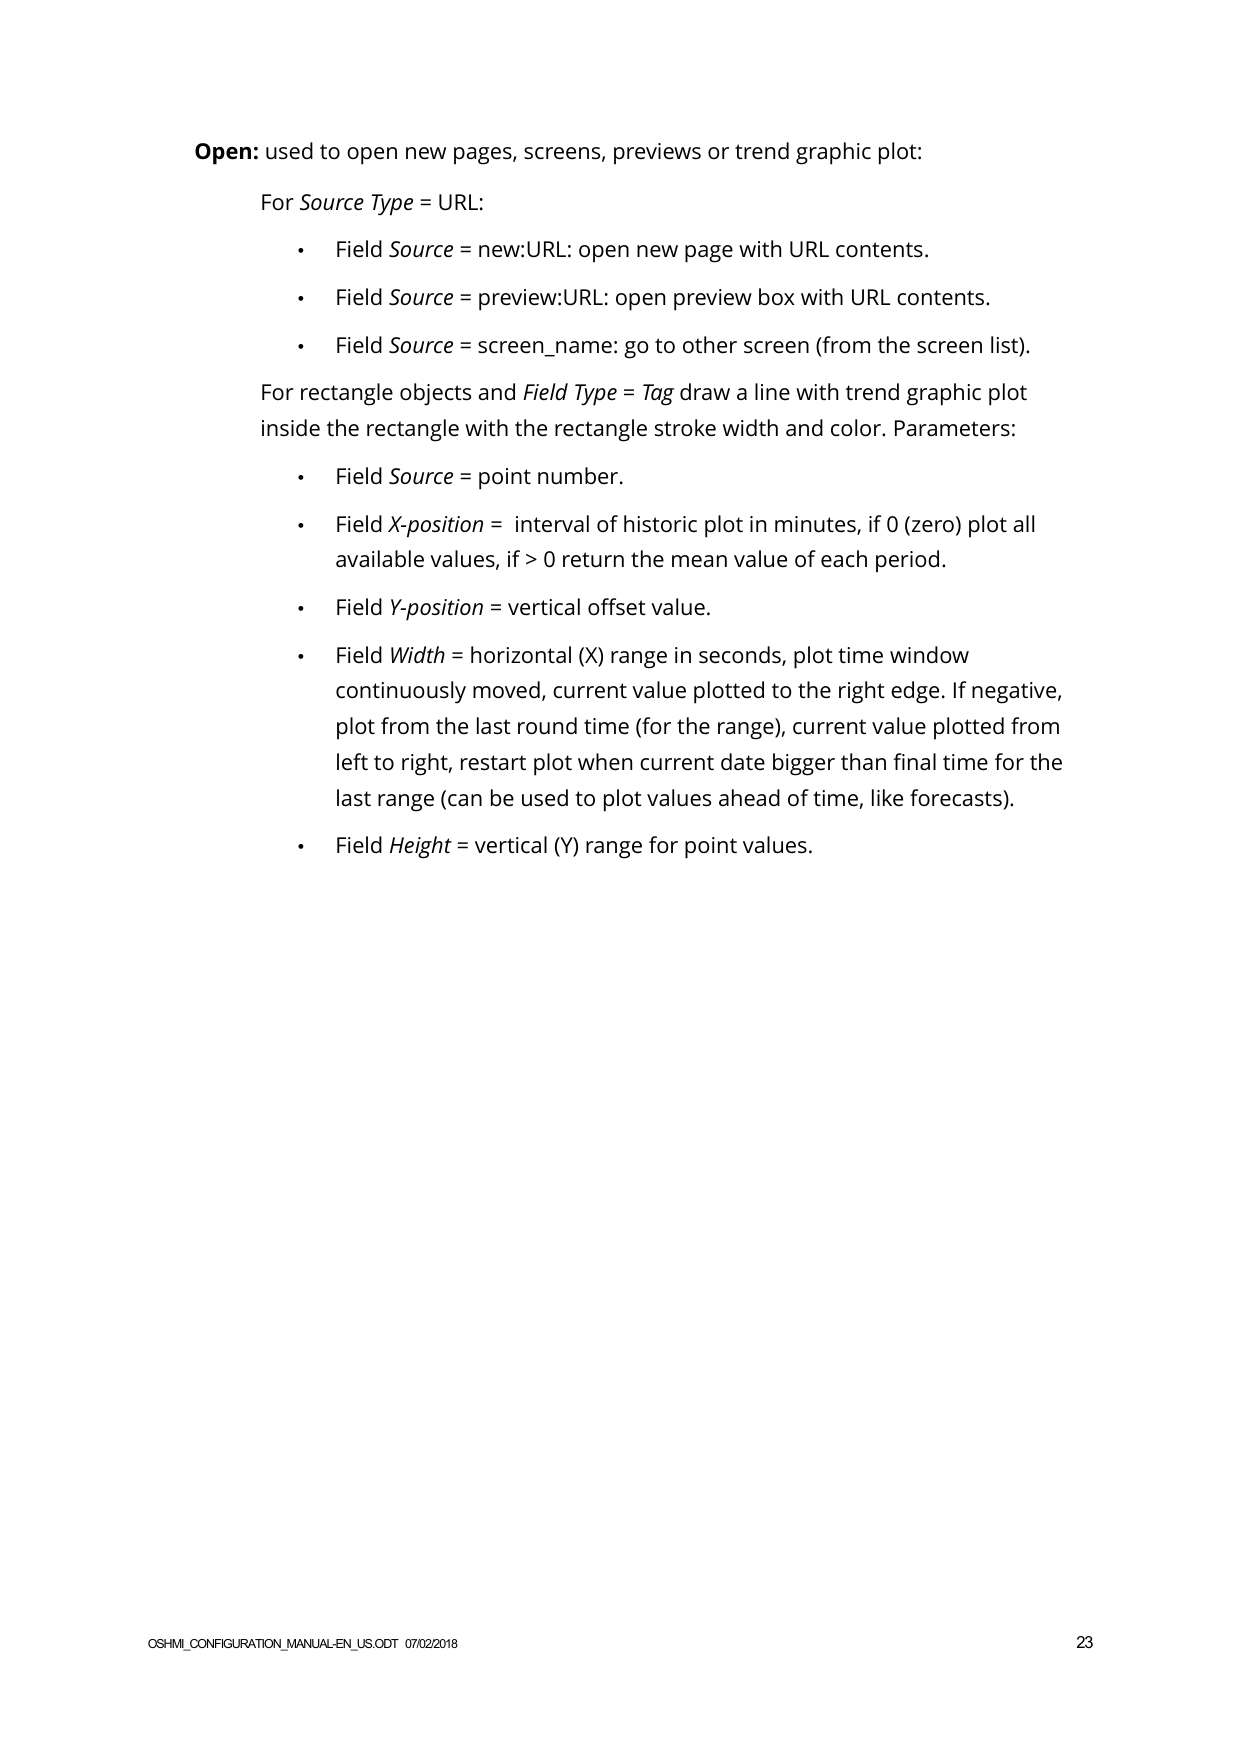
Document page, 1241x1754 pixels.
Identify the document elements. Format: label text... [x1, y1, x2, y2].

text For rectangle objects and Field Type = Tag draw a line with trend graphic plot inside the rectangle with the rectangle stroke width and color. Parameters: [260, 377, 1093, 443]
list Field Source = screen_name: go to other screen (from the screen list). [298, 330, 1093, 359]
text For Source Type = URL: [260, 187, 1093, 216]
list Field Width = horizontal (X) range in seconds, plot time window continuously moved, current value plotted to the right edge. If negative, plot from the last round time (for the range), current value plotted from left to right, restart plot when current date bigger than final time for the last range (can be used to plot values ahead of time, like forecasts). [298, 640, 1093, 812]
list Field Y-position = vertical offset value. [298, 592, 1093, 622]
text Open: used to open new pages, screens, previews or trend graphic plot: [194, 136, 1093, 166]
list Field Height = vertical (Y) range for point values. [298, 830, 1093, 860]
list Field Source = new:URL: open new page with URL contents. [298, 234, 1093, 264]
list Field Source = point number. [298, 461, 1093, 491]
list Field X-position = interval of historic plot in minutes, if 0 (zero) plot all available values, if > 0 return the mean value of each period. [298, 508, 1093, 574]
list Field Source = preview:URL: open preview box with URL contents. [298, 282, 1093, 312]
